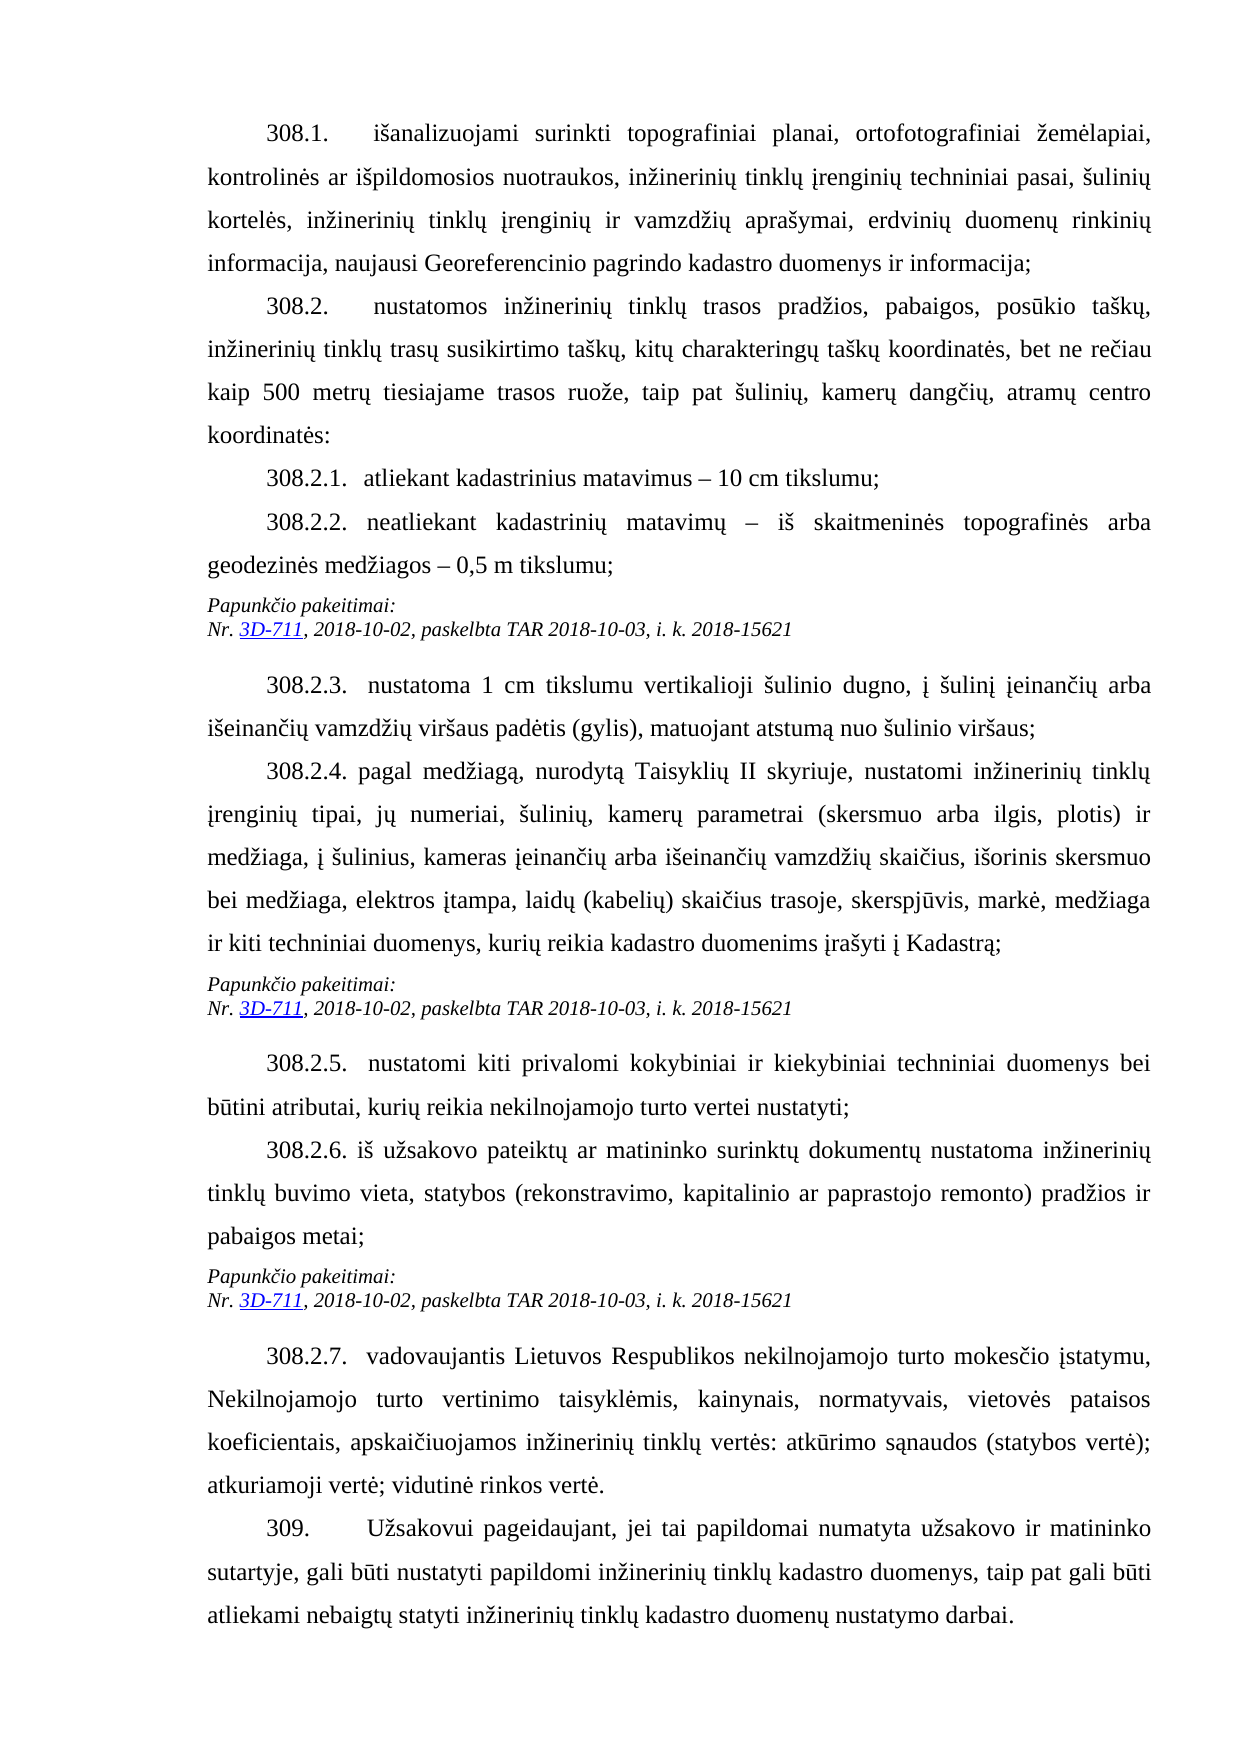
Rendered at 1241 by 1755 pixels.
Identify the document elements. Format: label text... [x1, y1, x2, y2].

text Papunkčio pakeitimai: [207, 972, 1152, 996]
text Papunkčio pakeitimai: [207, 1264, 1152, 1288]
text 308.2.3. nustatoma 1 cm tikslumu vertikalioji šulinio dugno, į šulinį įeinančių arba išeinančių vamzdžių viršaus padėtis (gylis), matuojant atstumą nuo šulinio viršaus; [207, 670, 1152, 742]
text 308.2.4. pagal medžiagą, nurodytą Taisyklių II skyriuje, nustatomi inžinerinių tinklų įrenginių tipai, jų numeriai, šulinių, kamerų parametrai (skersmuo arba ilgis, plotis) ir medžiaga, į šulinius, kameras įeinančių arba išeinančių vamzdžių skaičius, išorinis skersmuo bei medžiaga, elektros įtampa, laidų (kabelių) skaičius trasoje, skerspjūvis, markė, medžiaga ir kiti techniniai duomenys, kurių reikia kadastro duomenims įrašyti į Kadastrą; [207, 756, 1152, 957]
text Nr. 3D-711, 2018-10-02, paskelbta TAR 2018-10-03, i. k. 2018-15621 [207, 1288, 1152, 1312]
text 308.2.6. iš užsakovo pateiktų ar matininko surinktų dokumentų nustatoma inžinerinių tinklų buvimo vieta, statybos (rekonstravimo, kapitalinio ar paprastojo remonto) pradžios ir pabaigos metai; [207, 1135, 1152, 1250]
text 309. Užsakovui pageidaujant, jei tai papildomai numatyta užsakovo ir matininko sutartyje, gali būti nustatyti papildomi inžinerinių tinklų kadastro duomenys, taip pat gali būti atliekami nebaigtų statyti inžinerinių tinklų kadastro duomenų nustatymo darbai. [207, 1513, 1152, 1628]
text Nr. 3D-711, 2018-10-02, paskelbta TAR 2018-10-03, i. k. 2018-15621 [207, 996, 1152, 1020]
text 308.2.1. atliekant kadastrinius matavimus – 10 cm tikslumu; [207, 463, 1152, 492]
text Nr. 3D-711, 2018-10-02, paskelbta TAR 2018-10-03, i. k. 2018-15621 [207, 617, 1152, 641]
text 308.1. išanalizuojami surinkti topografiniai planai, ortofotografiniai žemėlapiai, kontrolinės ar išpildomosios nuotraukos, inžinerinių tinklų įrenginių techniniai pasai, šulinių kortelės, inžinerinių tinklų įrenginių ir vamzdžių aprašymai, erdvinių duomenų rinkinių informacija, naujausi Georeferencinio pagrindo kadastro duomenys ir informacija; [207, 118, 1152, 277]
text Papunkčio pakeitimai: [207, 593, 1152, 617]
text 308.2.5. nustatomi kiti privalomi kokybiniai ir kiekybiniai techniniai duomenys bei būtini atributai, kurių reikia nekilnojamojo turto vertei nustatyti; [207, 1048, 1152, 1120]
text 308.2.2. neatliekant kadastrinių matavimų – iš skaitmeninės topografinės arba geodezinės medžiagos – 0,5 m tikslumu; [207, 507, 1152, 578]
text 308.2.7. vadovaujantis Lietuvos Respublikos nekilnojamojo turto mokesčio įstatymu, Nekilnojamojo turto vertinimo taisyklėmis, kainynais, normatyvais, vietovės pataisos koeficientais, apskaičiuojamos inžinerinių tinklų vertės: atkūrimo sąnaudos (statybos vertė); atkuriamoji vertė; vidutinė rinkos vertė. [207, 1341, 1152, 1499]
text 308.2. nustatomos inžinerinių tinklų trasos pradžios, pabaigos, posūkio taškų, inžinerinių tinklų trasų susikirtimo taškų, kitų charakteringų taškų koordinatės, bet ne rečiau kaip 500 metrų tiesiajame trasos ruože, taip pat šulinių, kamerų dangčių, atramų centro koordinatės: [207, 291, 1152, 449]
